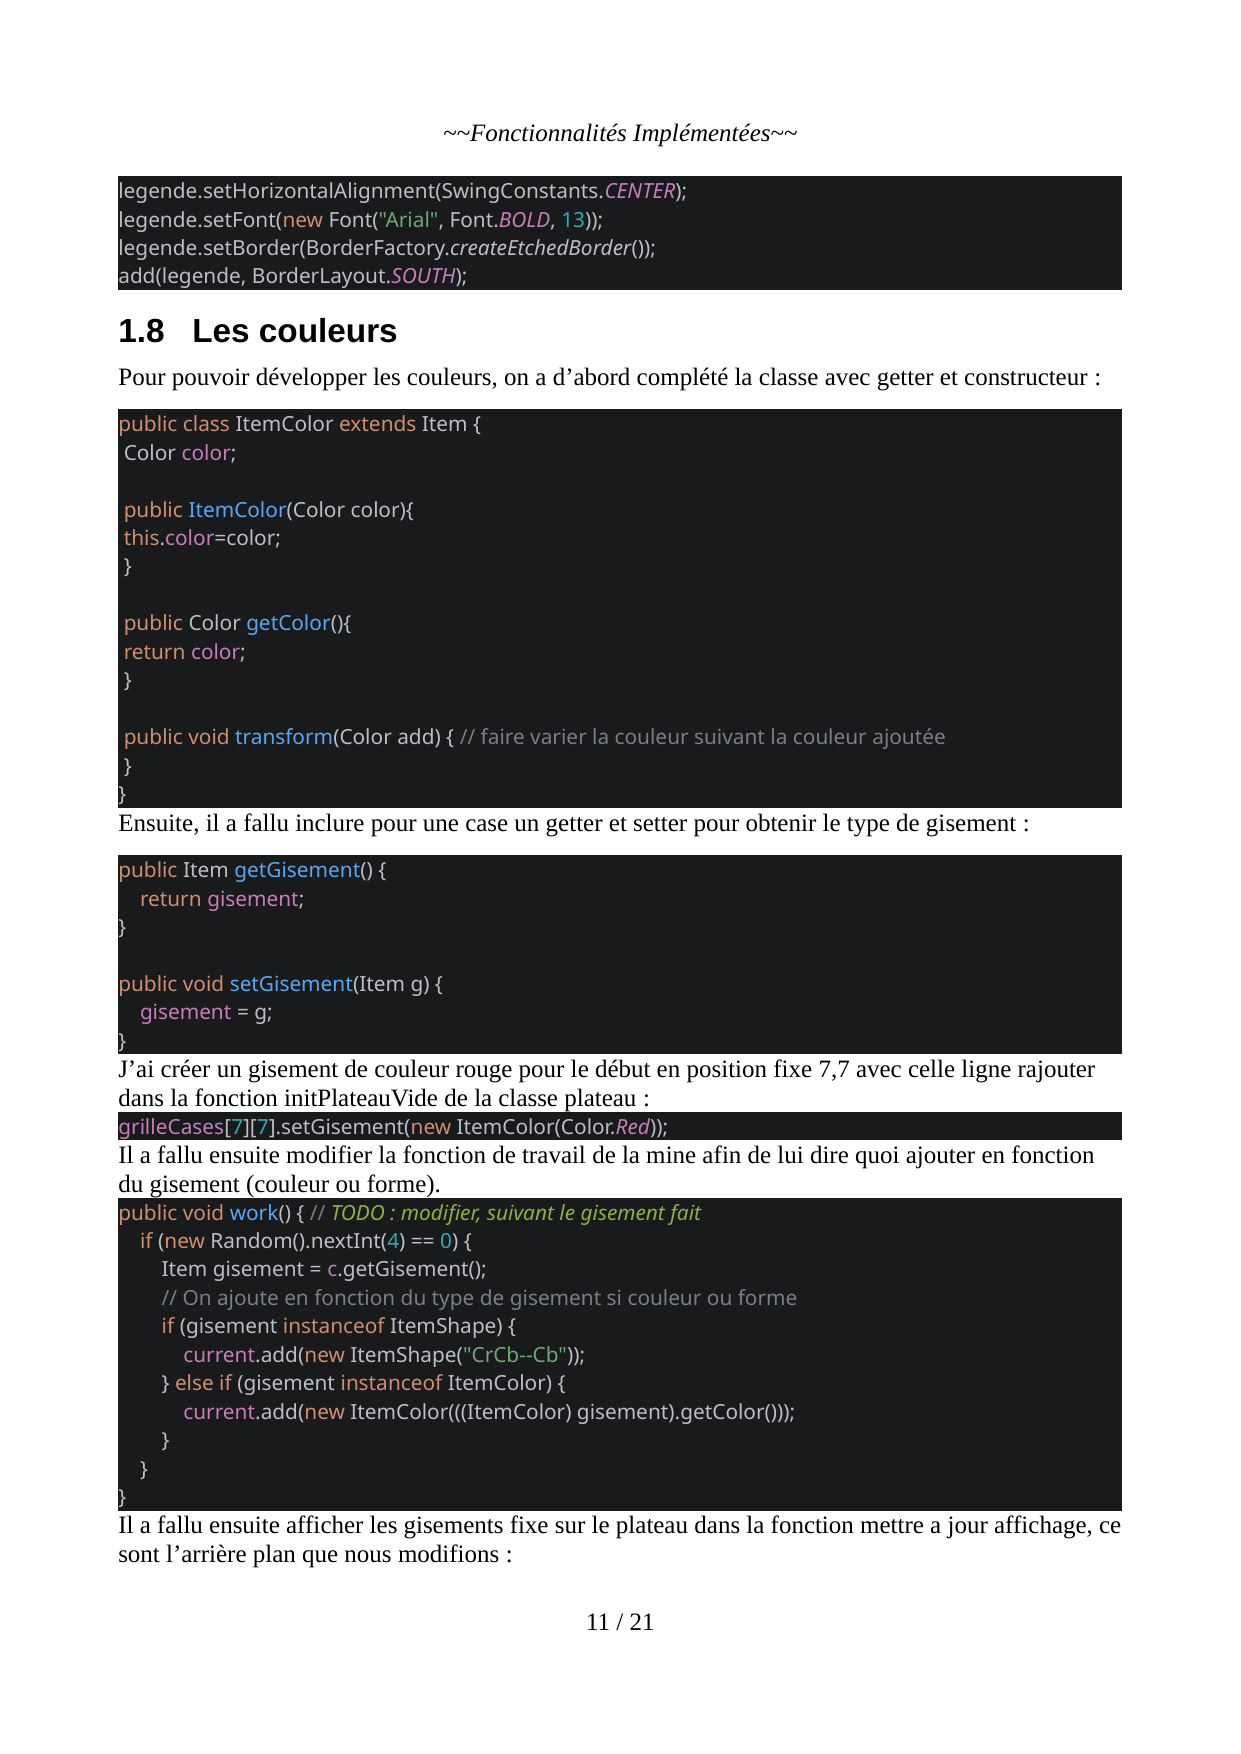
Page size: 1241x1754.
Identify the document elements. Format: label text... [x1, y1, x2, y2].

text J’ai créer un gisement de couleur rouge pour le début en position fixe 7,7 avec celle ligne rajouter dans la fonction initPlateauVide de la classe plateau : [118, 1054, 1122, 1112]
text public class ItemColor extends Item { Color color; public ItemColor(Color color){ this.color=color; } public Color getColor(){ return color; } public void transform(Color add) { // faire varier la couleur suivant la couleur ajoutée } } [118, 409, 1122, 808]
text Pour pouvoir développer les couleurs, on a d’abord complété la classe avec getter et constructeur : [118, 362, 1122, 391]
text legende.setHorizontalAlignment(SwingConstants.CENTER); legende.setFont(new Font("Arial", Font.BOLD, 13)); legende.setBorder(BorderFactory.createEtchedBorder()); add(legende, BorderLayout.SOUTH); [118, 176, 1122, 290]
text public Item getGisement() { return gisement; } public void setGisement(Item g) { gisement = g; } [118, 855, 1122, 1054]
text Il a fallu ensuite afficher les gisements fixe sur le plateau dans la fonction mettre a jour affichage, ce sont l’arrière plan que nous modifions : [118, 1511, 1122, 1568]
subtitle Les couleurs [118, 311, 1122, 349]
text Ensuite, il a fallu inclure pour une case un getter et setter pour obtenir le type de gisement : [118, 808, 1122, 836]
text grilleCases[7][7].setGisement(new ItemColor(Color.Red)); [118, 1112, 1122, 1140]
text public void work() { // TODO : modifier, suivant le gisement fait if (new Random().nextInt(4) == 0) { Item gisement = c.getGisement(); // On ajoute en fonction du type de gisement si couleur ou forme if (gisement instanceof ItemShape) { current.add(new ItemShape("CrCb--Cb")); } else if (gisement instanceof ItemColor) { current.add(new ItemColor(((ItemColor) gisement).getColor())); } } } [118, 1198, 1122, 1511]
text Il a fallu ensuite modifier la fonction de travail de la mine afin de lui dire quoi ajouter en fonction du gisement (couleur ou forme). [118, 1140, 1122, 1198]
